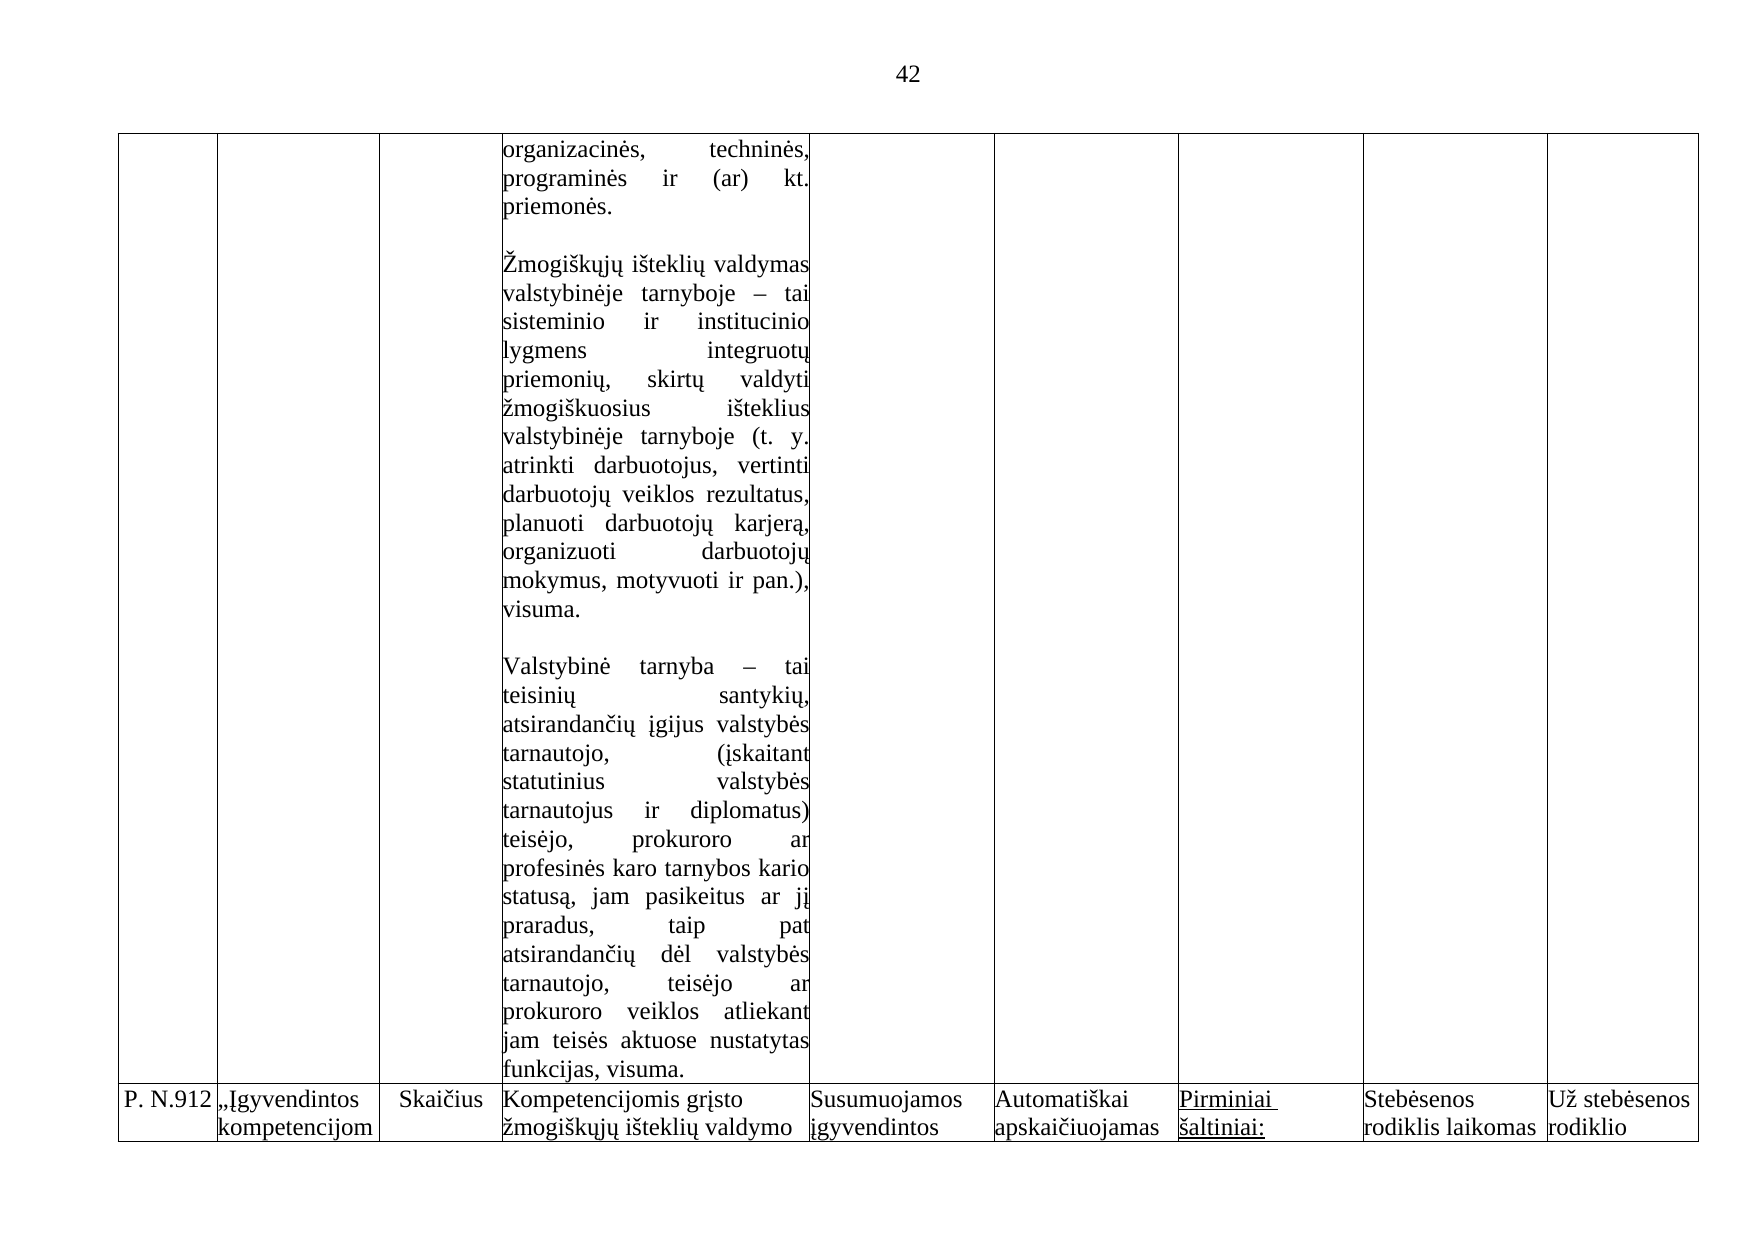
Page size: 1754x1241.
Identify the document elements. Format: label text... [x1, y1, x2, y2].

table_cell „Įgyvendintos kompetencijom [218, 1084, 379, 1141]
table_cell Susumuojamos įgyvendintos [810, 1084, 994, 1141]
table_cell [810, 134, 994, 1083]
table_cell [995, 134, 1178, 1083]
table_cell [1364, 134, 1547, 1083]
table_cell Automatiškai apskaičiuojamas [995, 1084, 1178, 1141]
table_cell Pirminiai šaltiniai: [1179, 1084, 1363, 1141]
table_cell Stebėsenos rodiklis laikomas [1364, 1084, 1547, 1141]
table_cell organizacinės, techninės, programinės ir (ar) kt. priemonės. Žmogiškųjų išteklių valdymas valstybinėje tarnyboje – tai sisteminio ir institucinio lygmens integruotų priemonių, skirtų valdyti žmogiškuosius išteklius valstybinėje tarnyboje (t. y. atrinkti darbuotojus, vertinti darbuotojų veiklos rezultatus, planuoti darbuotojų karjerą, organizuoti darbuotojų mokymus, motyvuoti ir pan.), visuma. Valstybinė tarnyba – tai teisinių santykių, atsirandančių įgijus valstybės tarnautojo, (įskaitant statutinius valstybės tarnautojus ir diplomatus) teisėjo, prokuroro ar profesinės karo tarnybos kario statusą, jam pasikeitus ar jį praradus, taip pat atsirandančių dėl valstybės tarnautojo, teisėjo ar prokuroro veiklos atliekant jam teisės aktuose nustatytas funkcijas, visuma. [503, 134, 809, 1083]
table_cell [119, 134, 217, 1083]
table_cell [380, 134, 502, 1083]
table_cell P. N.912 [119, 1084, 217, 1141]
table_cell Skaičius [380, 1084, 502, 1141]
table_cell [1179, 134, 1363, 1083]
table_cell Kompetencijomis grįsto žmogiškųjų išteklių valdymo [503, 1084, 809, 1141]
table_cell [1548, 134, 1698, 1083]
table_cell Už stebėsenos rodiklio [1548, 1084, 1698, 1141]
table_cell [218, 134, 379, 1083]
